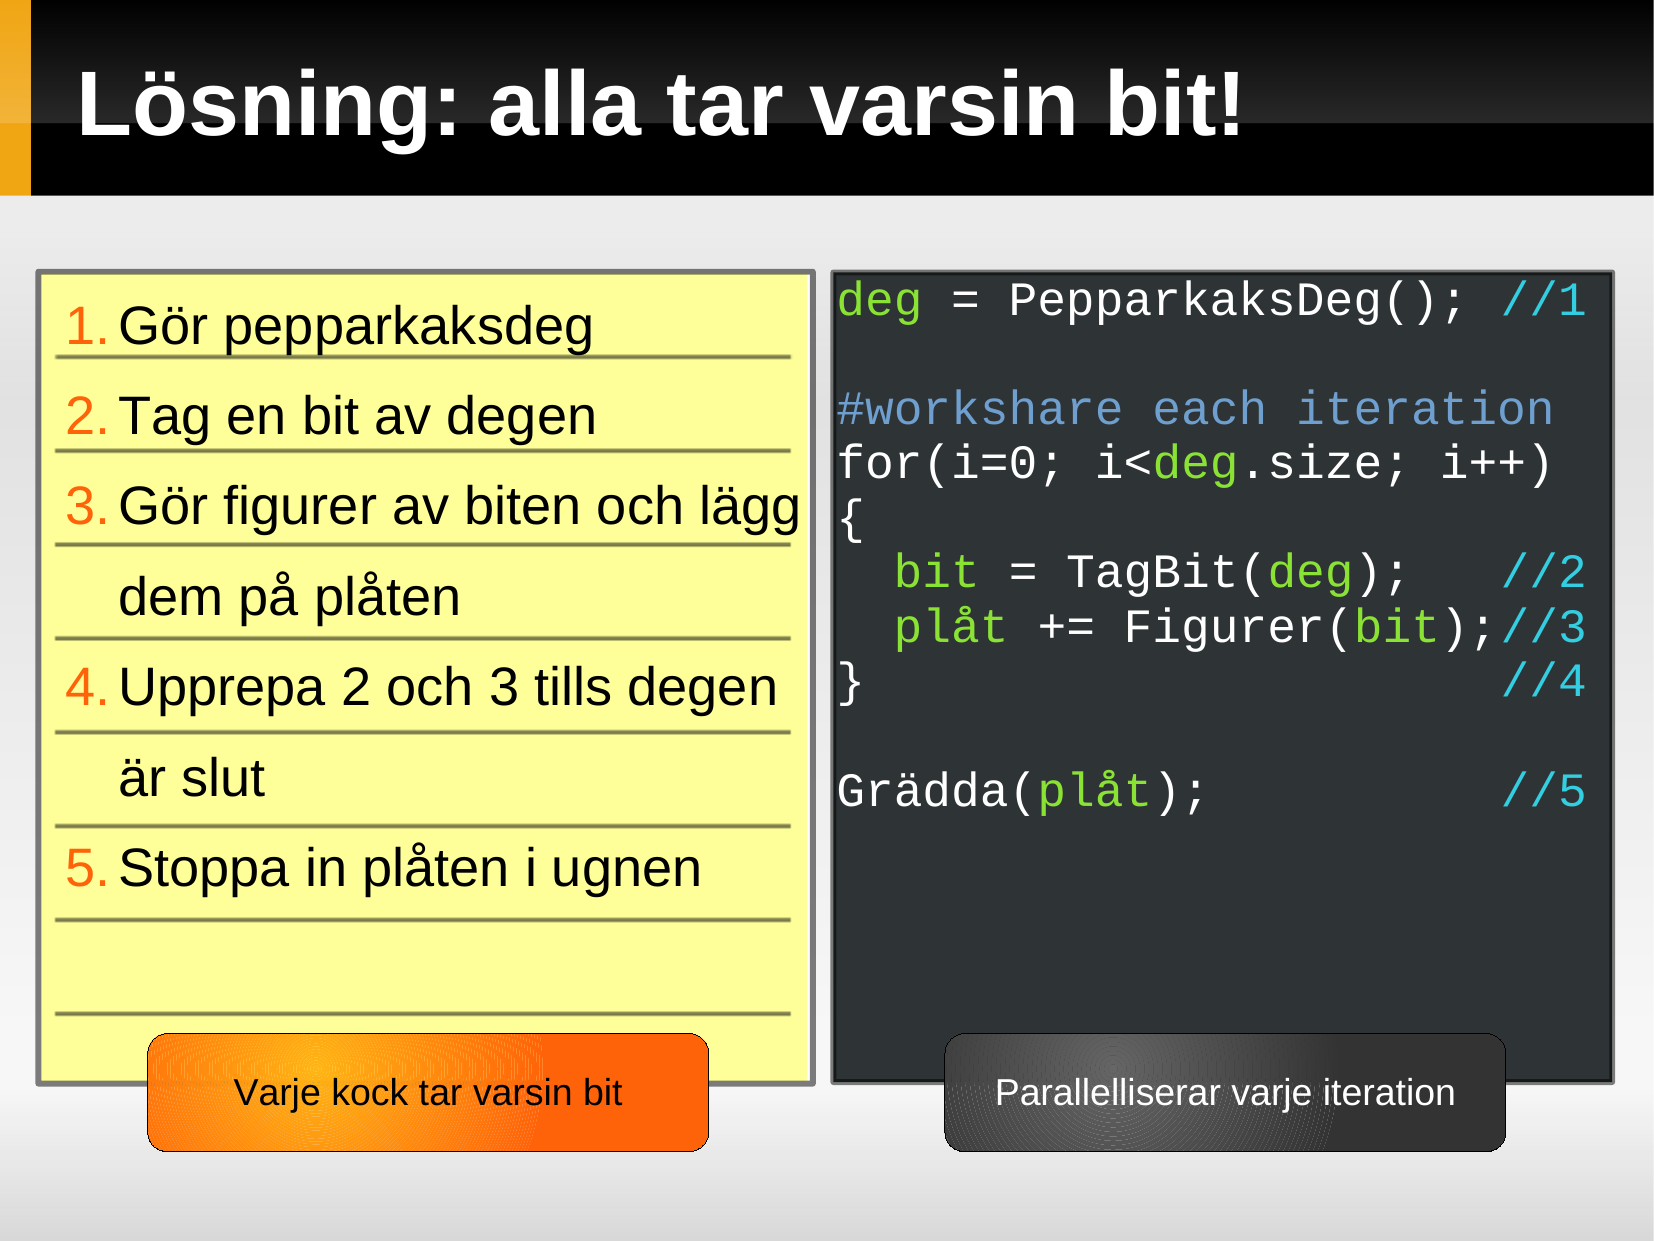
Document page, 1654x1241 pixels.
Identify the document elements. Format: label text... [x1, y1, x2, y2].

list deg = PepparkaksDeg(); //1 #workshare each iteration for(i=0; i<deg.size; i++) { bit = TagBit(deg); //2 plåt += Figurer(bit); //3 } //4 Grädda(plåt); //5 [833, 272, 1613, 1083]
list Gör pepparkaksdeg Tag en bit av degen Gör figurer av biten och lägg dem på plåten Upprepa 2 och 3 tills degen är slut Stoppa in plåten i ugnen [47, 295, 815, 1094]
picture [0, 0, 1654, 1241]
text_box Varje kock tar varsin bit [147, 1033, 709, 1152]
title Lösning: alla tar varsin bit! [76, 0, 1565, 208]
text_box Parallelliserar varje iteration [944, 1033, 1506, 1152]
